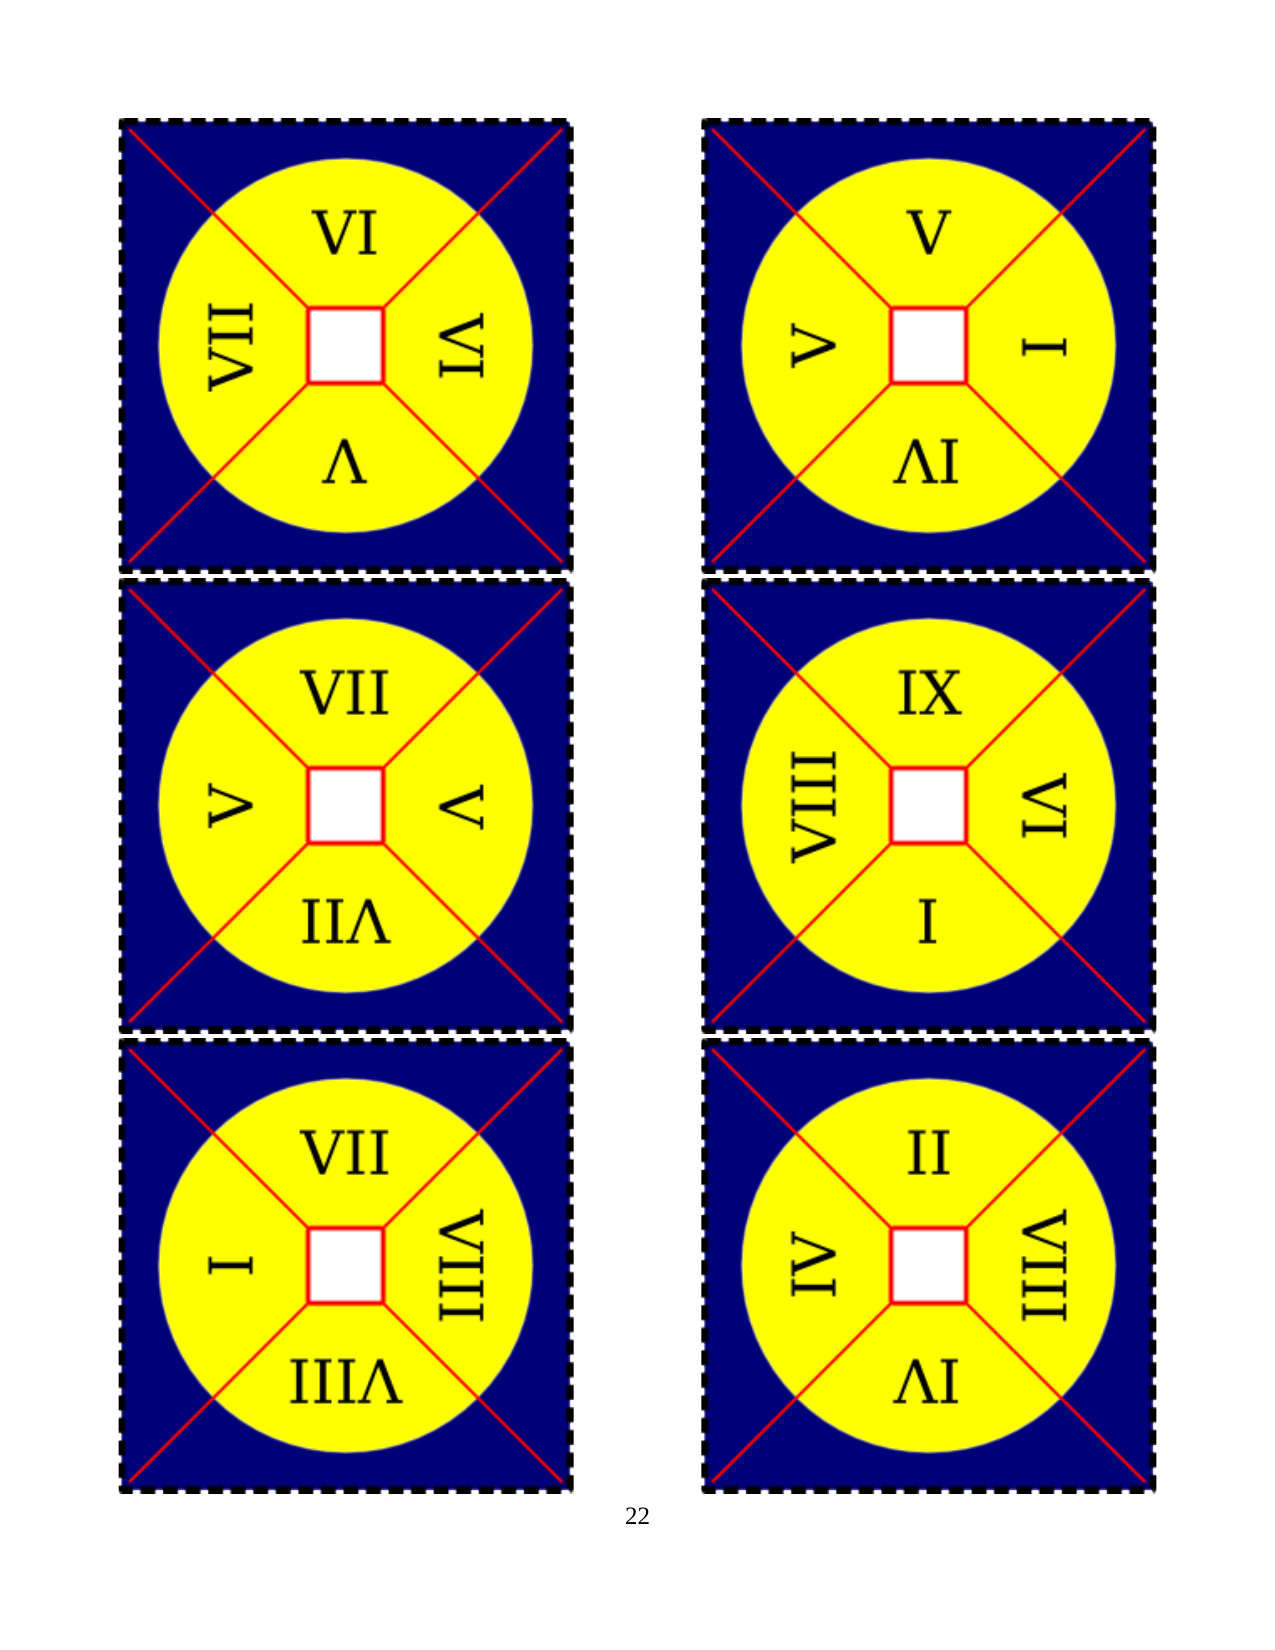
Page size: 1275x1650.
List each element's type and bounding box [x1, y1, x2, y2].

picture [118, 118, 574, 574]
picture [701, 578, 1157, 1034]
picture [701, 118, 1157, 574]
picture [118, 1038, 574, 1494]
picture [118, 578, 574, 1034]
picture [701, 1038, 1157, 1494]
